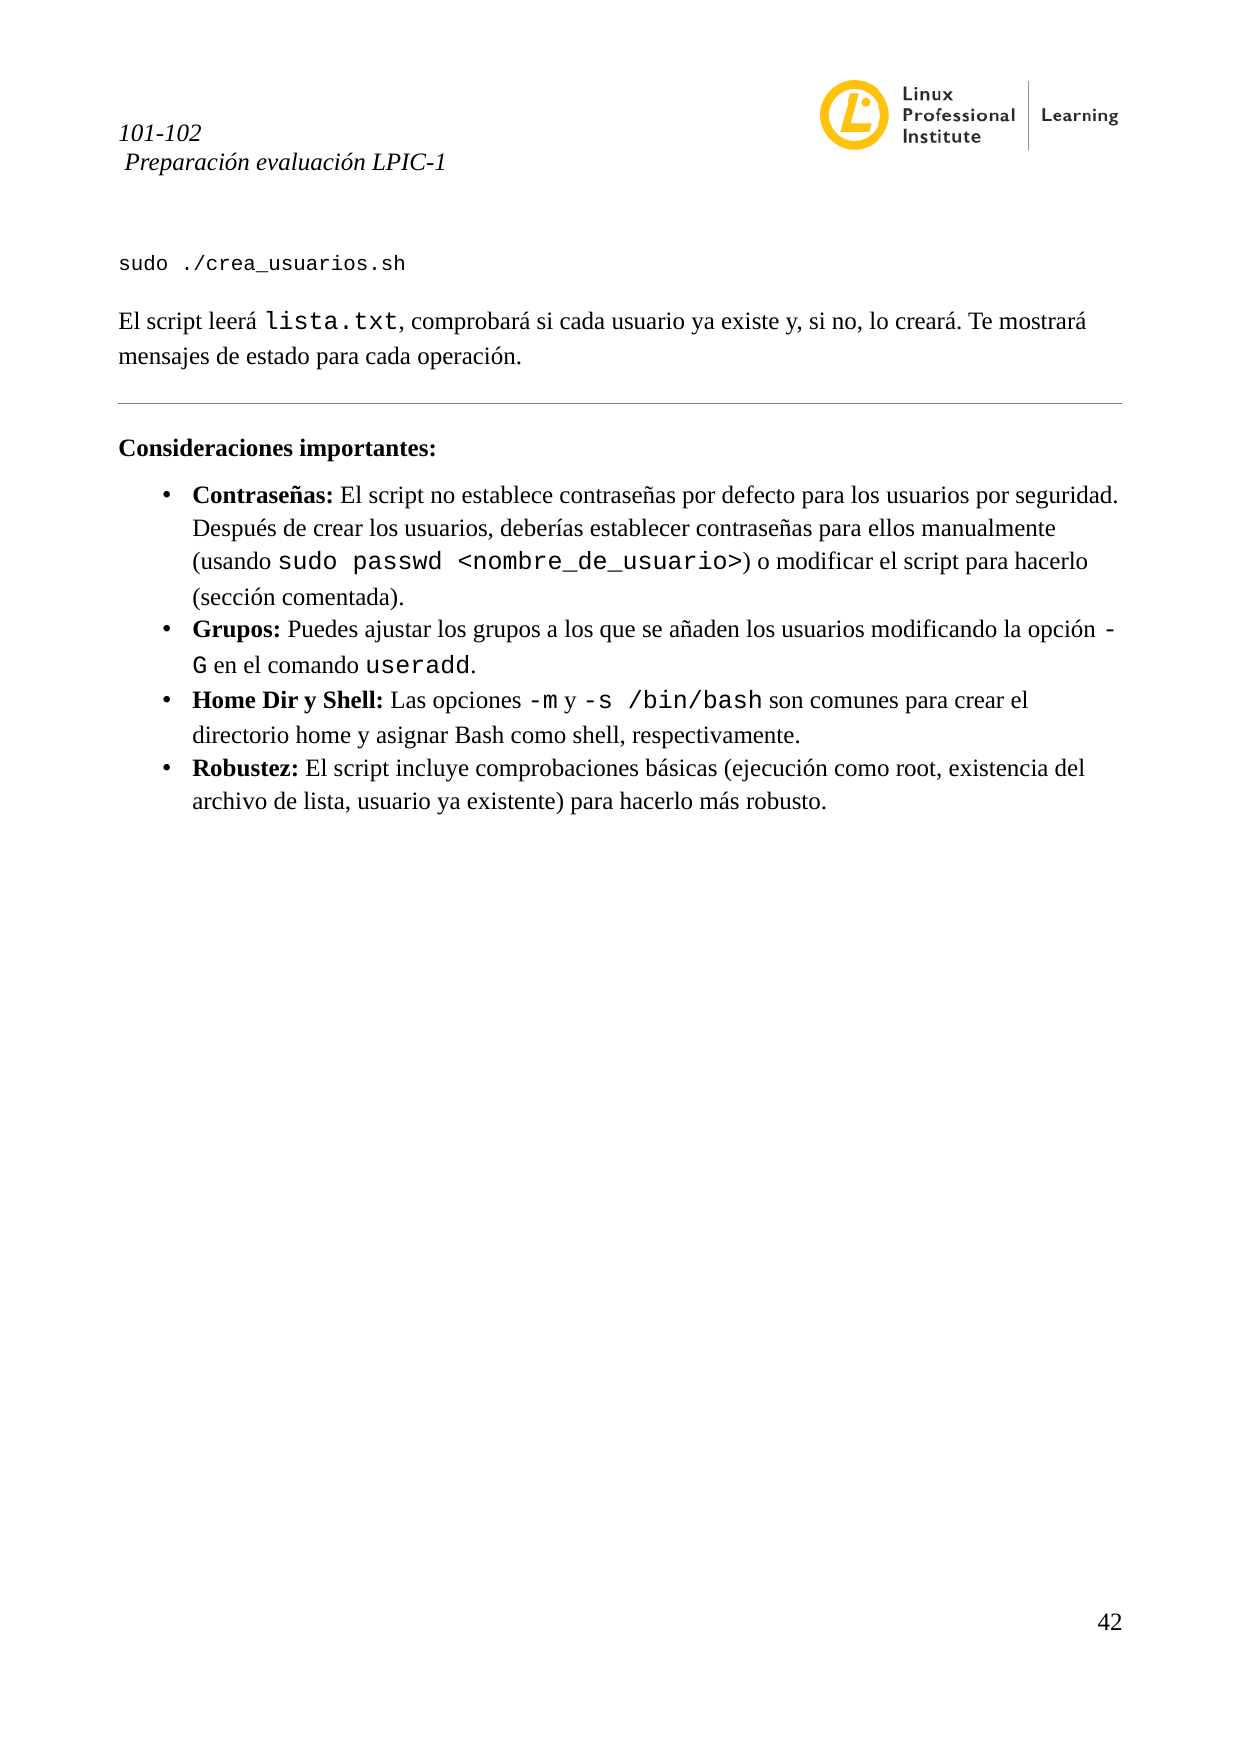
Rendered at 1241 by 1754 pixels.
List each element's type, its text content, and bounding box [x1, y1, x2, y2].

list Contraseñas: El script no establece contraseñas por defecto para los usuarios por seguridad. Después de crear los usuarios, deberías establecer contraseñas para ellos manualmente (usando sudo passwd <nombre_de_usuario>) o modificar el script para hacerlo (sección comentada). [162, 480, 1122, 610]
list Robustez: El script incluye comprobaciones básicas (ejecución como root, existencia del archivo de lista, usuario ya existente) para hacerlo más robusto. [162, 753, 1122, 815]
list Grupos: Puedes ajustar los grupos a los que se añaden los usuarios modificando la opción -G en el comando useradd. [162, 614, 1122, 681]
picture [819, 79, 1119, 151]
text Consideraciones importantes: [118, 433, 1122, 462]
text El script leerá lista.txt, comprobará si cada usuario ya existe y, si no, lo creará. Te mostrará mensajes de estado para cada operación. [118, 306, 1122, 370]
list Home Dir y Shell: Las opciones -m y -s /bin/bash son comunes para crear el directorio home y asignar Bash como shell, respectivamente. [162, 685, 1122, 749]
text sudo ./crea_usuarios.sh [118, 253, 1122, 276]
